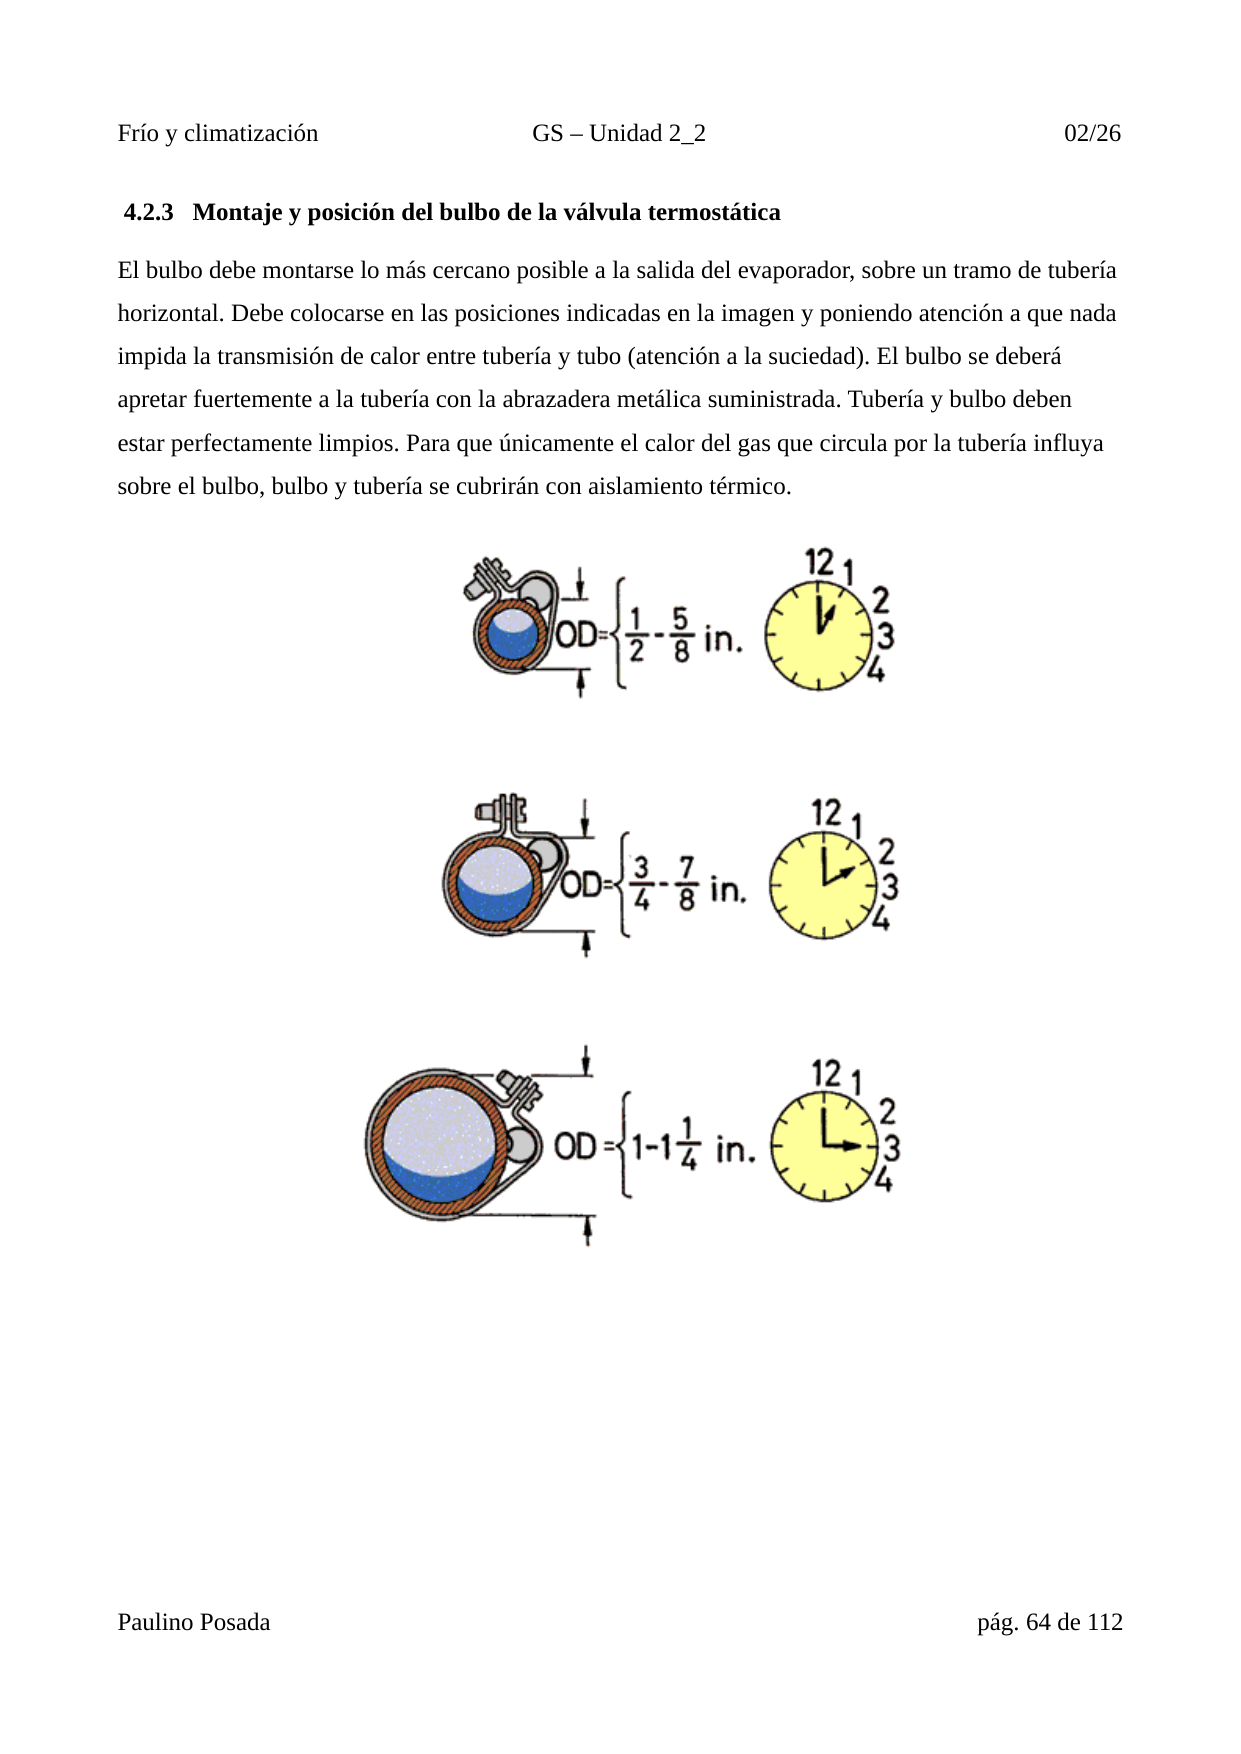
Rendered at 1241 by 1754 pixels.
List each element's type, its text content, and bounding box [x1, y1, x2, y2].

text El bulbo debe montarse lo más cercano posible a la salida del evaporador, sobre un tramo de tubería horizontal. Debe colocarse en las posiciones indicadas en la imagen y poniendo atención a que nada impida la transmisión de calor entre tubería y tubo (atención a la suciedad). El bulbo se deberá apretar fuertemente a la tubería con la abrazadera metálica suministrada. Tubería y bulbo deben estar perfectamente limpios. Para que únicamente el calor del gas que circula por la tubería influya sobre el bulbo, bulbo y tubería se cubrirán con aislamiento térmico. [117, 255, 1123, 499]
subtitle Montaje y posición del bulbo de la válvula termostática [117, 197, 1123, 226]
picture [356, 539, 904, 1251]
